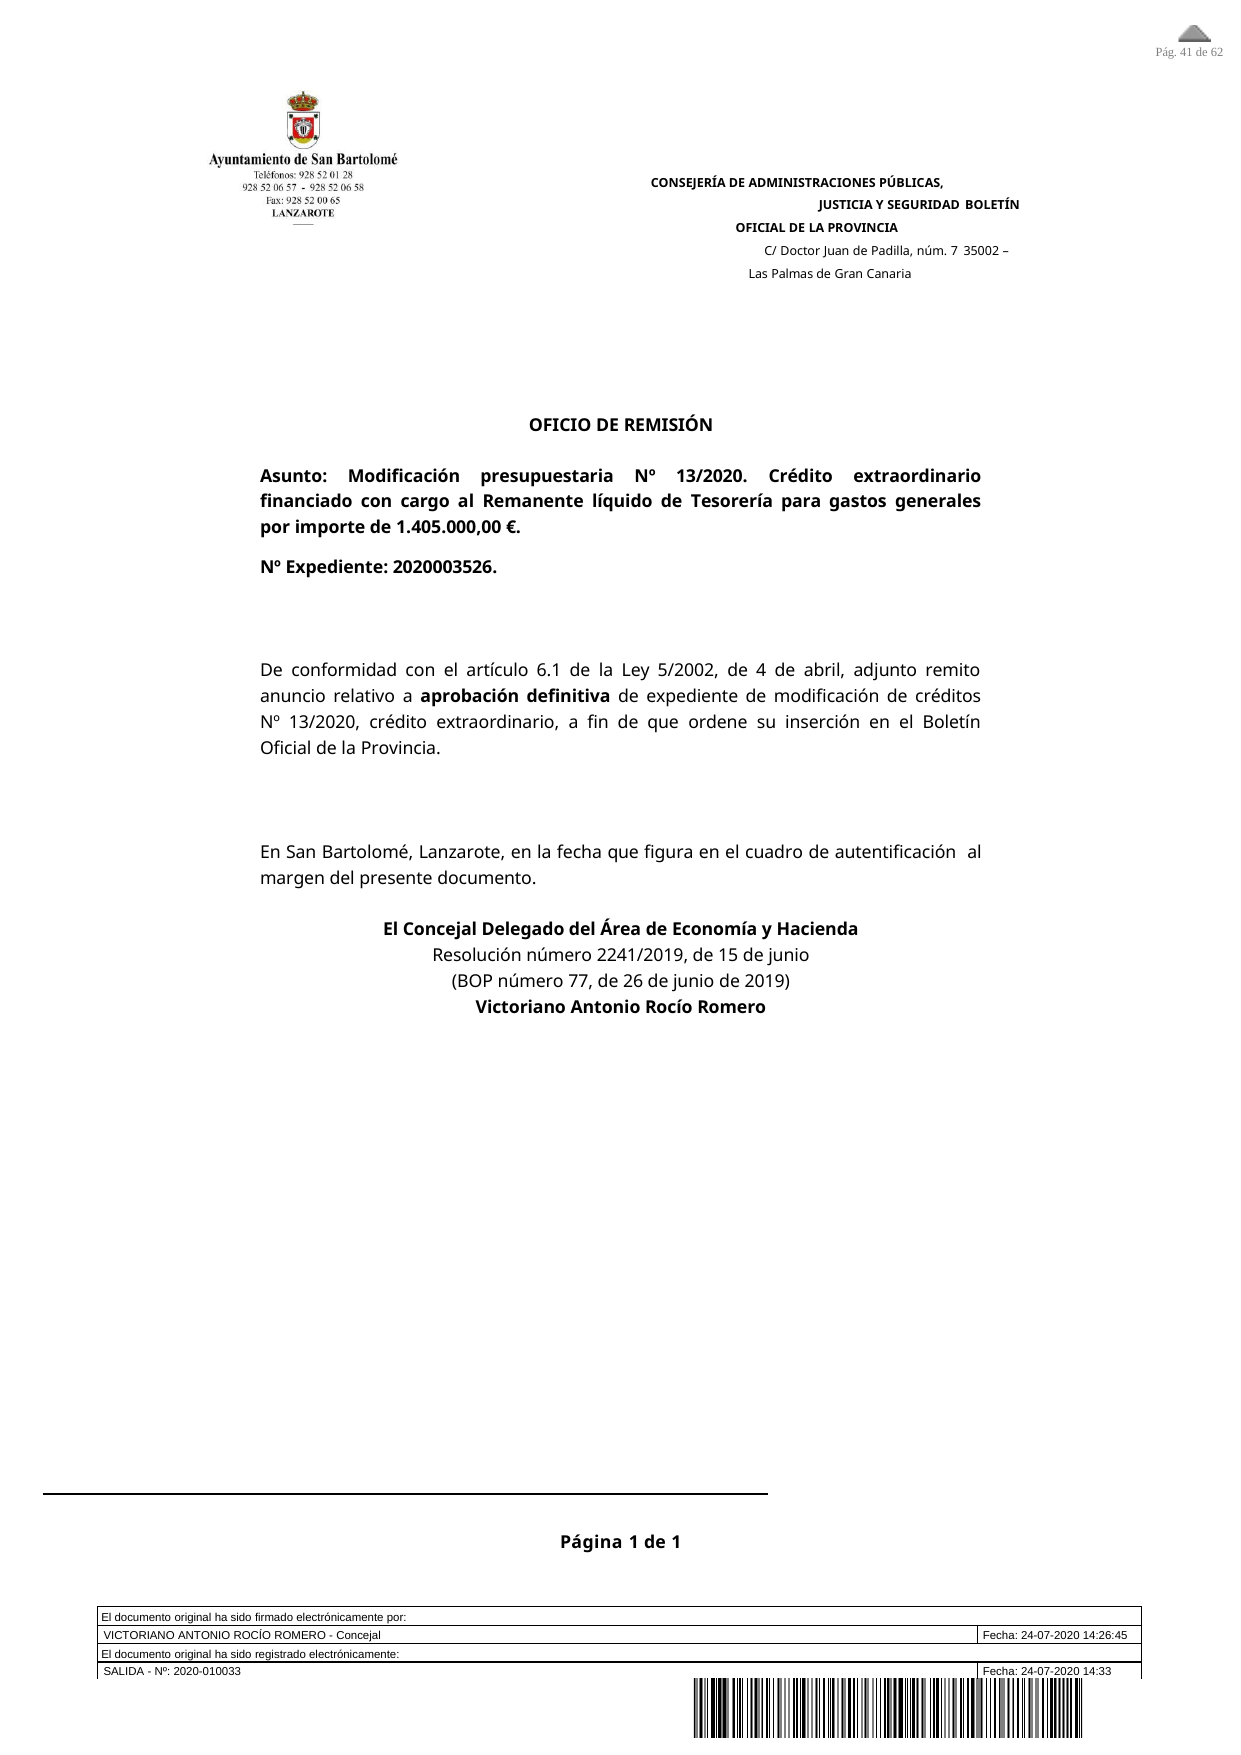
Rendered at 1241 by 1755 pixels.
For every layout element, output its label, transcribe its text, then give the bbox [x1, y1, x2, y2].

table_cell El documento original ha sido registrado electrónicamente: [98, 1644, 1141, 1661]
text Asunto: Modificación presupuestaria Nº 13/2020. Crédito extraordinario financiado con cargo al Remanente líquido de Tesorería para gastos generales por importe de 1.405.000,00 €. [260, 463, 982, 539]
text En San Bartolomé, Lanzarote, en la fecha que figura en el cuadro de autentificación al margen del presente documento. [260, 839, 982, 889]
table_cell Fecha: 24-07-2020 14:26:45 [978, 1626, 1141, 1643]
text Página 1 de 1 [198, 1529, 1043, 1554]
text OFICIO DE REMISIÓN [199, 412, 1043, 436]
text Nº Expediente: 2020003526. [260, 555, 1236, 579]
table_header El documento original ha sido firmado electrónicamente por: [98, 1607, 1141, 1625]
text Resolución número 2241/2019, de 15 de junio (BOP número 77, de 26 de junio de 2019) Victoriano Antonio Rocío Romero [419, 942, 822, 1019]
table_cell SALIDA - Nº: 2020-010033 [98, 1663, 977, 1679]
text El Concejal Delegado del Área de Economía y Hacienda [198, 917, 1043, 941]
text JUSTICIA Y SEGURIDAD BOLETÍN OFICIAL DE LA PROVINCIA [735, 196, 1036, 236]
text C/ Doctor Juan de Padilla, núm. 7 35002 – Las Palmas de Gran Canaria [748, 242, 1015, 282]
text CONSEJERÍA DE ADMINISTRACIONES PÚBLICAS, [651, 174, 1104, 191]
table_cell VICTORIANO ANTONIO ROCÍO ROMERO - Concejal [98, 1626, 977, 1643]
table_cell Fecha: 24-07-2020 14:33 [978, 1663, 1141, 1679]
text De conformidad con el artículo 6.1 de la Ley 5/2002, de 4 de abril, adjunto remito anuncio relativo a aprobación definitiva de expediente de modificación de créditos Nº 13/2020, crédito extraordinario, a fin de que ordene su inserción en el Boletín Oficial de la Provincia. [260, 657, 981, 760]
